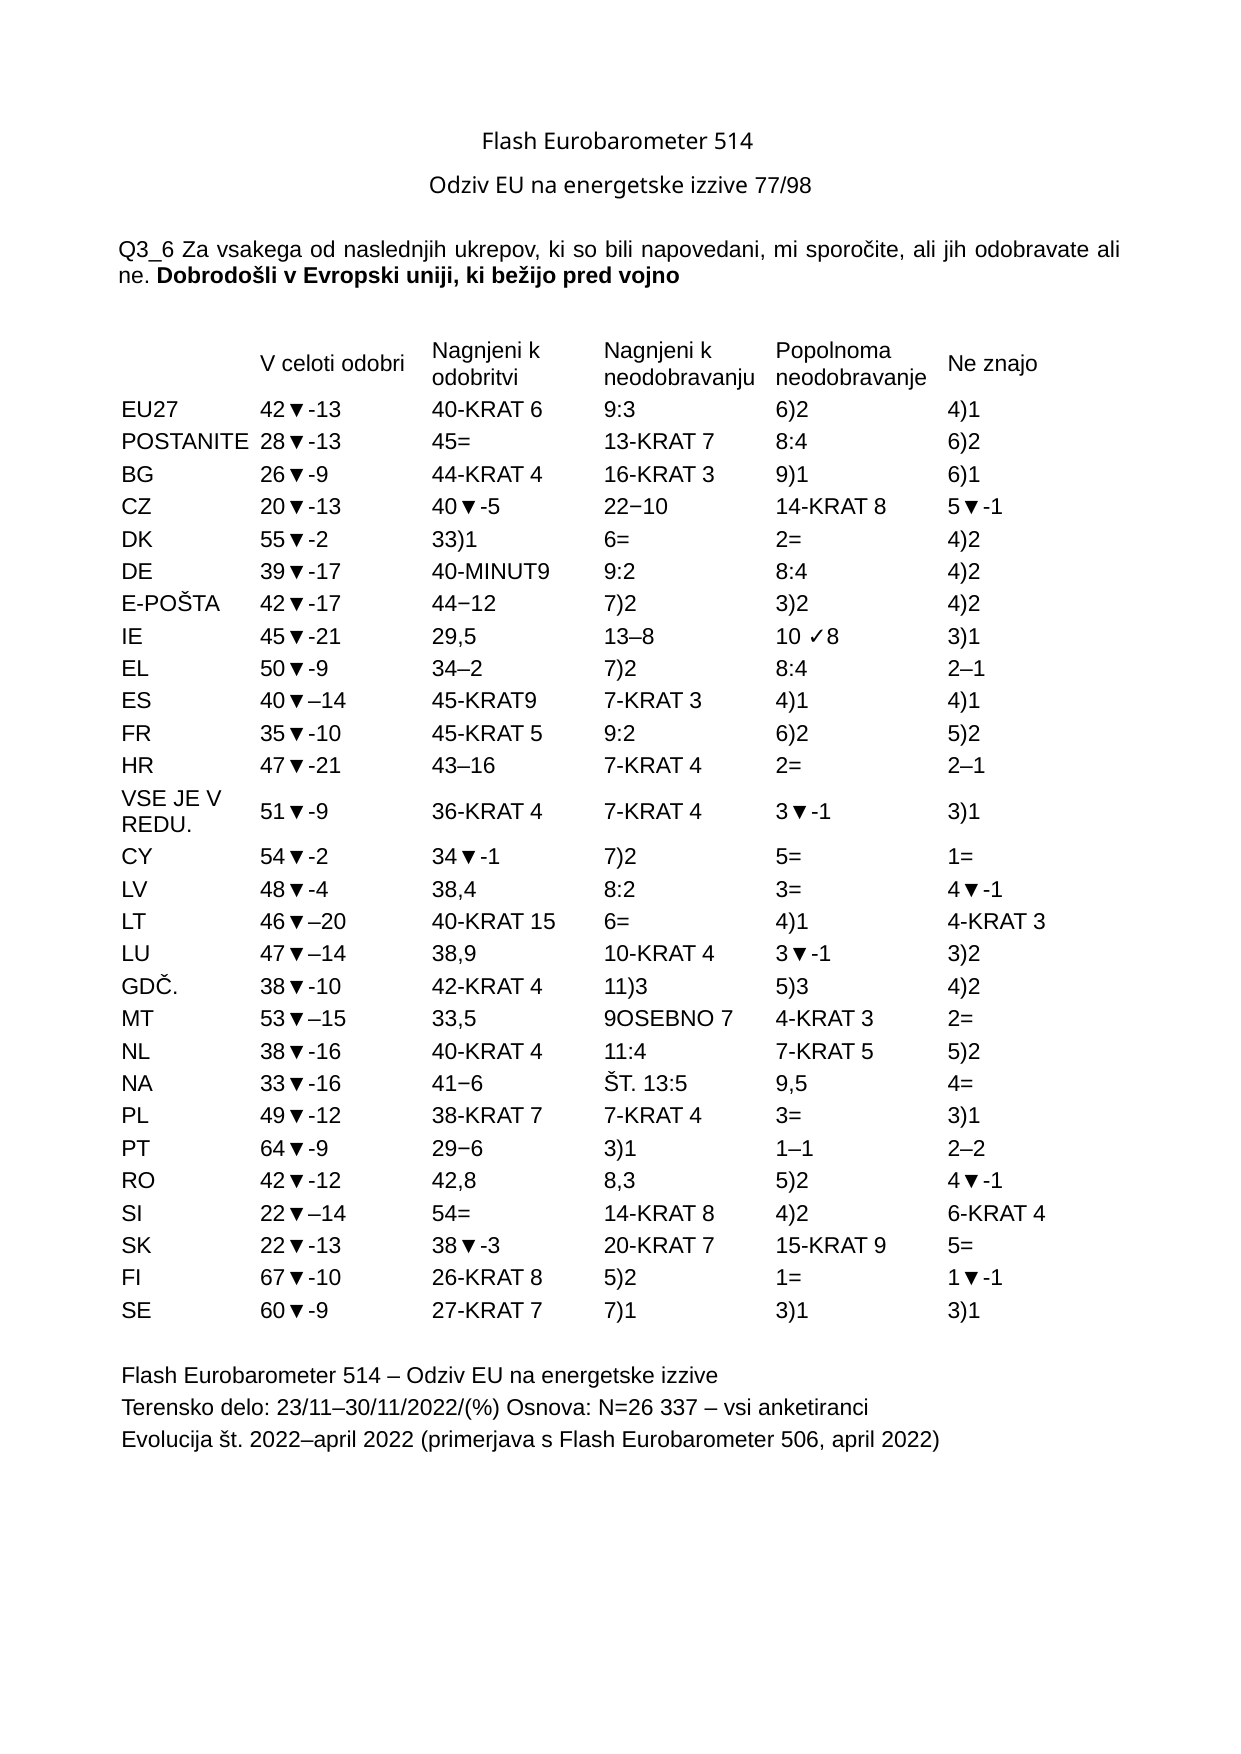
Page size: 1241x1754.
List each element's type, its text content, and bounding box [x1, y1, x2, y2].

table_cell PT [118, 1132, 257, 1164]
table_cell 43–16 [429, 749, 601, 782]
table_cell 4-KRAT 3 [773, 1002, 944, 1034]
table_cell 3)1 [601, 1132, 772, 1164]
table_cell 40-MINUT9 [429, 555, 601, 587]
table_cell 40-KRAT 6 [429, 393, 601, 425]
table_cell 4)1 [944, 393, 1116, 425]
table_cell 40▼-5 [429, 490, 601, 522]
table_cell 54= [429, 1197, 601, 1229]
table_cell 4)2 [944, 587, 1116, 620]
table_cell 38▼-10 [257, 970, 429, 1002]
table_cell 6-KRAT 4 [944, 1197, 1116, 1229]
table_cell 47▼–14 [257, 938, 429, 970]
table_cell 6)2 [944, 425, 1116, 458]
table_cell 3)1 [773, 1294, 944, 1326]
table_header Nagnjeni k odobritvi [429, 334, 601, 393]
table_cell 3= [773, 1099, 944, 1132]
table_cell GDČ. [118, 970, 257, 1002]
table_cell 45▼-21 [257, 620, 429, 652]
table_cell [944, 1326, 1116, 1358]
table_cell 51▼-9 [257, 782, 429, 840]
table_cell Terensko delo: 23/11–30/11/2022/(%) Osnova: N=26 337 – vsi anketiranci [118, 1391, 1116, 1423]
table_cell 8:4 [773, 652, 944, 684]
table_cell 3)1 [944, 782, 1116, 840]
table_cell 45-KRAT9 [429, 685, 601, 717]
table_cell 5= [773, 840, 944, 873]
table_cell 7)2 [601, 587, 772, 620]
table_cell 40-KRAT 15 [429, 905, 601, 937]
table_cell 55▼-2 [257, 523, 429, 555]
table_cell [601, 1326, 772, 1358]
table_cell 26-KRAT 8 [429, 1261, 601, 1294]
table_cell 38▼-16 [257, 1035, 429, 1067]
table_cell 38,9 [429, 938, 601, 970]
table_cell DK [118, 523, 257, 555]
table_cell 3)1 [944, 1294, 1116, 1326]
table_cell 42▼-12 [257, 1164, 429, 1197]
table_cell [773, 1326, 944, 1358]
table_cell 45-KRAT 5 [429, 717, 601, 749]
table_cell 54▼-2 [257, 840, 429, 873]
table_header Nagnjeni k neodobravanju [601, 334, 772, 393]
table_cell 22−10 [601, 490, 772, 522]
table_cell 5▼-1 [944, 490, 1116, 522]
table_cell 2–1 [944, 652, 1116, 684]
table_cell 22▼–14 [257, 1197, 429, 1229]
table_cell Flash Eurobarometer 514 – Odziv EU na energetske izzive [118, 1359, 1116, 1391]
table_cell 5)3 [773, 970, 944, 1002]
table_cell DE [118, 555, 257, 587]
table_cell 3▼-1 [773, 782, 944, 840]
table_cell 42-KRAT 4 [429, 970, 601, 1002]
table_cell 39▼-17 [257, 555, 429, 587]
table_cell 33▼-16 [257, 1067, 429, 1099]
table_cell 22▼-13 [257, 1229, 429, 1261]
table_cell NA [118, 1067, 257, 1099]
table_cell EU27 [118, 393, 257, 425]
table_cell 5= [944, 1229, 1116, 1261]
table_cell 14-KRAT 8 [773, 490, 944, 522]
table_cell 41−6 [429, 1067, 601, 1099]
table_cell 44−12 [429, 587, 601, 620]
table_cell 6)2 [773, 717, 944, 749]
table_cell 2= [773, 523, 944, 555]
table_cell 4-KRAT 3 [944, 905, 1116, 937]
table_header Popolnoma neodobravanje [773, 334, 944, 393]
table_header [118, 334, 257, 393]
table_cell 4)2 [944, 555, 1116, 587]
table_cell 5)2 [601, 1261, 772, 1294]
table_cell 3)1 [944, 1099, 1116, 1132]
table_cell 13-KRAT 7 [601, 425, 772, 458]
table_cell 4▼-1 [944, 873, 1116, 905]
table_cell NL [118, 1035, 257, 1067]
table_cell 20-KRAT 7 [601, 1229, 772, 1261]
table_cell 3)2 [773, 587, 944, 620]
table_cell SE [118, 1294, 257, 1326]
table_cell 64▼-9 [257, 1132, 429, 1164]
table_cell 4)2 [944, 970, 1116, 1002]
table_cell 10 ✓8 [773, 620, 944, 652]
table_cell 7-KRAT 4 [601, 782, 772, 840]
table_cell 48▼-4 [257, 873, 429, 905]
table_cell 9:2 [601, 717, 772, 749]
table_cell 40▼–14 [257, 685, 429, 717]
table_cell EL [118, 652, 257, 684]
table_cell 9:3 [601, 393, 772, 425]
table_cell 6)2 [773, 393, 944, 425]
table_cell HR [118, 749, 257, 782]
table_cell 40-KRAT 4 [429, 1035, 601, 1067]
table_cell 5)2 [773, 1164, 944, 1197]
table_cell SK [118, 1229, 257, 1261]
table_cell 36-KRAT 4 [429, 782, 601, 840]
table_cell 8:4 [773, 425, 944, 458]
table_cell 11)3 [601, 970, 772, 1002]
text Q3_6 Za vsakega od naslednjih ukrepov, ki so bili napovedani, mi sporočite, ali jih odobravate ali ne. Dobrodošli v Evropski uniji, ki bežijo pred vojno [118, 236, 1122, 289]
table_cell IE [118, 620, 257, 652]
table_cell 26▼-9 [257, 458, 429, 490]
table_cell [429, 1326, 601, 1358]
table_cell 7-KRAT 3 [601, 685, 772, 717]
table_cell 38-KRAT 7 [429, 1099, 601, 1132]
table_cell 3= [773, 873, 944, 905]
table_cell 15-KRAT 9 [773, 1229, 944, 1261]
table_cell 5)2 [944, 717, 1116, 749]
table_cell 7)1 [601, 1294, 772, 1326]
table_cell 29−6 [429, 1132, 601, 1164]
table_cell 42▼-17 [257, 587, 429, 620]
table_cell CY [118, 840, 257, 873]
table_cell 10-KRAT 4 [601, 938, 772, 970]
table_cell 4)2 [773, 1197, 944, 1229]
table_cell 7-KRAT 4 [601, 1099, 772, 1132]
table_cell 44-KRAT 4 [429, 458, 601, 490]
table_cell ŠT. 13:5 [601, 1067, 772, 1099]
table_cell LU [118, 938, 257, 970]
table_cell 2–1 [944, 749, 1116, 782]
table_cell 8:4 [773, 555, 944, 587]
table_cell FR [118, 717, 257, 749]
table_cell 6)1 [944, 458, 1116, 490]
table_cell 5)2 [944, 1035, 1116, 1067]
table_cell 4)1 [773, 685, 944, 717]
table_cell MT [118, 1002, 257, 1034]
table_cell 33)1 [429, 523, 601, 555]
table_cell 35▼-10 [257, 717, 429, 749]
table_cell 46▼–20 [257, 905, 429, 937]
table_header V celoti odobri [257, 334, 429, 393]
table_cell 50▼-9 [257, 652, 429, 684]
table_cell 6= [601, 523, 772, 555]
table_cell 29,5 [429, 620, 601, 652]
table_cell 67▼-10 [257, 1261, 429, 1294]
table_cell 7-KRAT 4 [601, 749, 772, 782]
table_cell 2= [944, 1002, 1116, 1034]
table_cell RO [118, 1164, 257, 1197]
table_cell FI [118, 1261, 257, 1294]
table_cell 20▼-13 [257, 490, 429, 522]
table_cell POSTANITE [118, 425, 257, 458]
table_cell 2= [773, 749, 944, 782]
table_cell LT [118, 905, 257, 937]
table_cell 11:4 [601, 1035, 772, 1067]
table_cell 16-KRAT 3 [601, 458, 772, 490]
table_cell 2–2 [944, 1132, 1116, 1164]
table_cell 53▼–15 [257, 1002, 429, 1034]
table_header Ne znajo [944, 334, 1116, 393]
table_cell 6= [601, 905, 772, 937]
table_cell CZ [118, 490, 257, 522]
table_cell 34▼-1 [429, 840, 601, 873]
table_cell VSE JE V REDU. [118, 782, 257, 840]
table_cell 45= [429, 425, 601, 458]
table_cell 60▼-9 [257, 1294, 429, 1326]
table_cell 47▼-21 [257, 749, 429, 782]
table_cell [118, 1326, 257, 1358]
table_cell [257, 1326, 429, 1358]
table_cell 1▼-1 [944, 1261, 1116, 1294]
table_cell Evolucija št. 2022–april 2022 (primerjava s Flash Eurobarometer 506, april 2022) [118, 1423, 1116, 1456]
table_cell 38,4 [429, 873, 601, 905]
table_cell 8,3 [601, 1164, 772, 1197]
table_cell 4)1 [773, 905, 944, 937]
table_cell 1= [944, 840, 1116, 873]
table_cell 33,5 [429, 1002, 601, 1034]
table_cell 28▼-13 [257, 425, 429, 458]
table_cell E-POŠTA [118, 587, 257, 620]
table_cell PL [118, 1099, 257, 1132]
table_cell 27-KRAT 7 [429, 1294, 601, 1326]
table_cell 14-KRAT 8 [601, 1197, 772, 1229]
table_cell 7)2 [601, 840, 772, 873]
table_cell 4)2 [944, 523, 1116, 555]
table_cell 3)1 [944, 620, 1116, 652]
table_cell 7-KRAT 5 [773, 1035, 944, 1067]
table_cell SI [118, 1197, 257, 1229]
table_cell 4▼-1 [944, 1164, 1116, 1197]
table_cell 42▼-13 [257, 393, 429, 425]
table_cell 34–2 [429, 652, 601, 684]
table_cell 3)2 [944, 938, 1116, 970]
table_cell 3▼-1 [773, 938, 944, 970]
table_cell 9,5 [773, 1067, 944, 1099]
table_cell 4= [944, 1067, 1116, 1099]
table_cell LV [118, 873, 257, 905]
table_cell ES [118, 685, 257, 717]
table_cell 1= [773, 1261, 944, 1294]
table_cell 38▼-3 [429, 1229, 601, 1261]
table_cell BG [118, 458, 257, 490]
table_cell 8:2 [601, 873, 772, 905]
table_cell 4)1 [944, 685, 1116, 717]
table_cell 1–1 [773, 1132, 944, 1164]
table_cell 49▼-12 [257, 1099, 429, 1132]
table_cell 7)2 [601, 652, 772, 684]
table_cell 9OSEBNO 7 [601, 1002, 772, 1034]
table_cell 9:2 [601, 555, 772, 587]
table_cell 42,8 [429, 1164, 601, 1197]
table_cell 13–8 [601, 620, 772, 652]
table_cell 9)1 [773, 458, 944, 490]
